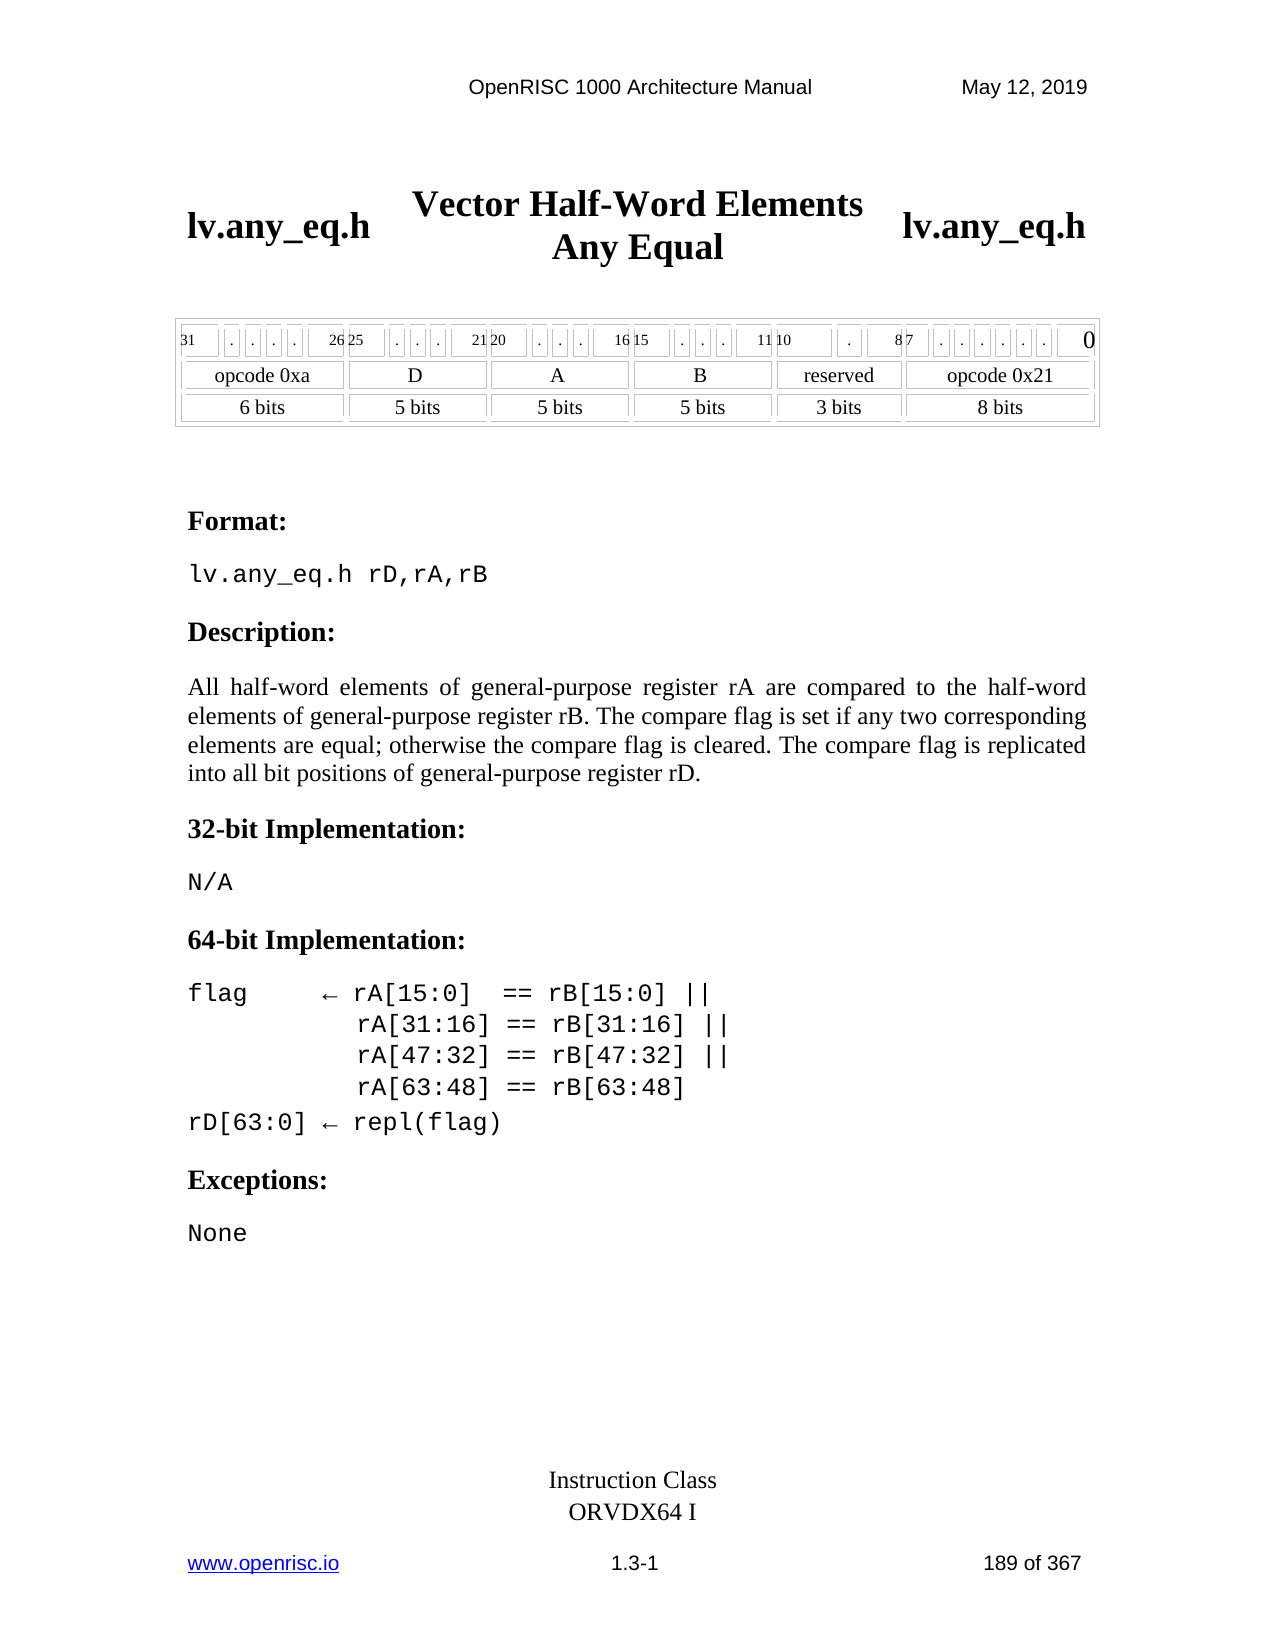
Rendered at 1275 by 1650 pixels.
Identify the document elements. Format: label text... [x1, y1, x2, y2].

text Format: [187, 504, 1087, 536]
text lv.any_eq.h rD,rA,rB [187, 561, 1087, 590]
text All half-word elements of general-purpose register rA are compared to the half-word elements of general-purpose register rB. The compare flag is set if any two corresponding elements are equal; otherwise the compare flag is cleared. The compare flag is replicated into all bit positions of general-purpose register rD. [187, 672, 1087, 787]
text 32-bit Implementation: [187, 812, 1087, 844]
text 64-bit Implementation: [187, 923, 1087, 955]
text Description: [187, 615, 1087, 647]
text N/A [187, 869, 1087, 898]
text None [187, 1221, 1087, 1249]
text flag ← rA[15:0] == rB[15:0] || rA[31:16] == rB[31:16] || rA[47:32] == rB[47:32] || rA[63:48] == rB[63:48] rD[63:0] ← repl(flag) [187, 980, 1087, 1138]
text Exceptions: [187, 1163, 1087, 1196]
